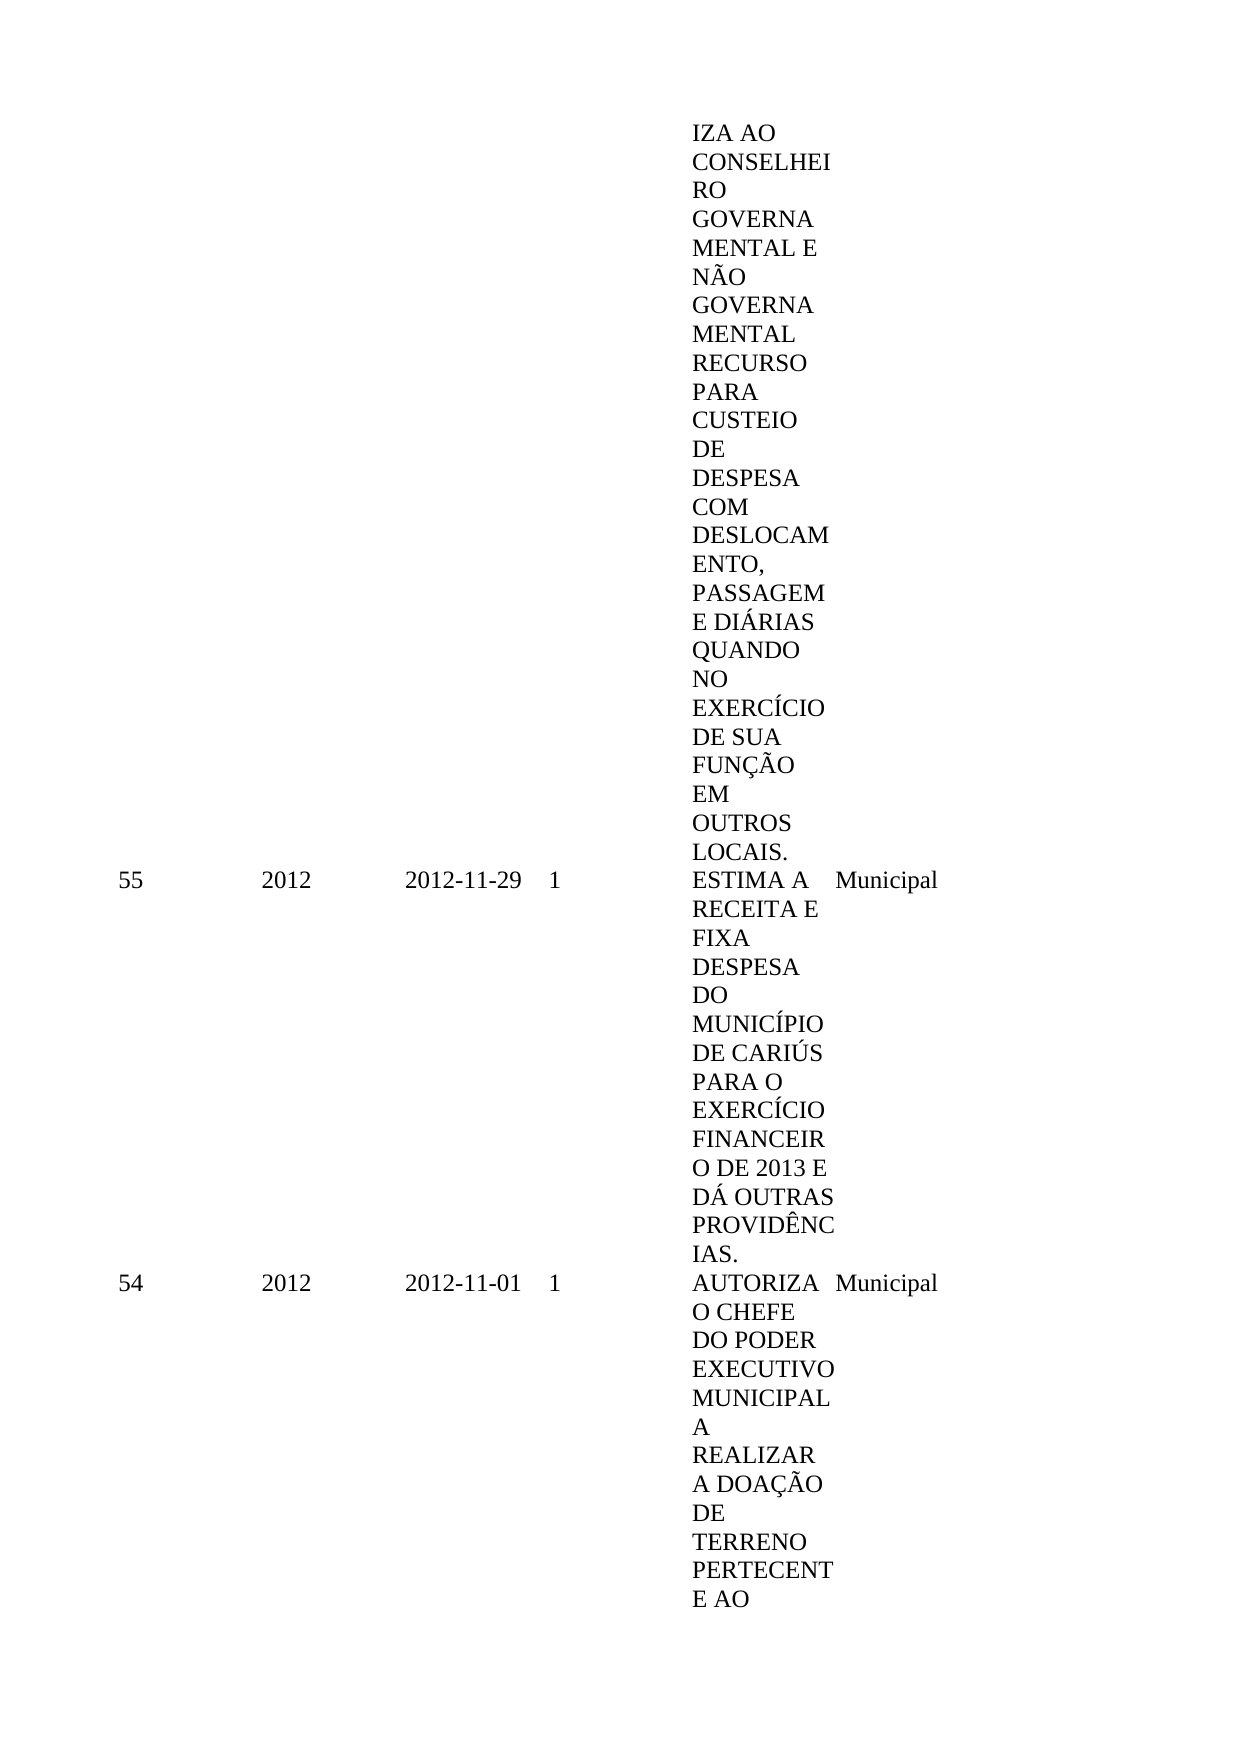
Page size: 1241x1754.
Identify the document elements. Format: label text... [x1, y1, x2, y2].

table_cell 1 [548, 866, 692, 1268]
table_cell [261, 118, 405, 866]
table_cell 2012 [261, 1268, 405, 1613]
table_cell Municipal [835, 1268, 979, 1613]
table_cell IZA AO CONSELHEIRO GOVERNAMENTAL E NÃO GOVERNAMENTAL RECURSO PARA CUSTEIO DE DESPESA COM DESLOCAMENTO, PASSAGEM E DIÁRIAS QUANDO NO EXERCÍCIO DE SUA FUNÇÃO EM OUTROS LOCAIS. [692, 118, 835, 866]
table_cell [979, 1268, 1122, 1613]
table_cell [118, 118, 261, 866]
table_cell [405, 118, 548, 866]
table_cell [835, 118, 979, 866]
table_cell ESTIMA A RECEITA E FIXA DESPESA DO MUNICÍPIO DE CARIÚS PARA O EXERCÍCIO FINANCEIRO DE 2013 E DÁ OUTRAS PROVIDÊNCIAS. [692, 866, 835, 1268]
table_cell [548, 118, 692, 866]
table_cell [979, 118, 1122, 866]
table_cell 54 [118, 1268, 261, 1613]
table_cell 2012-11-01 [405, 1268, 548, 1613]
table_cell 1 [548, 1268, 692, 1613]
table_cell 2012-11-29 [405, 866, 548, 1268]
table_cell AUTORIZA O CHEFE DO PODER EXECUTIVO MUNICIPAL A REALIZAR A DOAÇÃO DE TERRENO PERTECENTE AO [692, 1268, 835, 1613]
table_cell 2012 [261, 866, 405, 1268]
table_cell [979, 866, 1122, 1268]
table_cell Municipal [835, 866, 979, 1268]
table_cell 55 [118, 866, 261, 1268]
